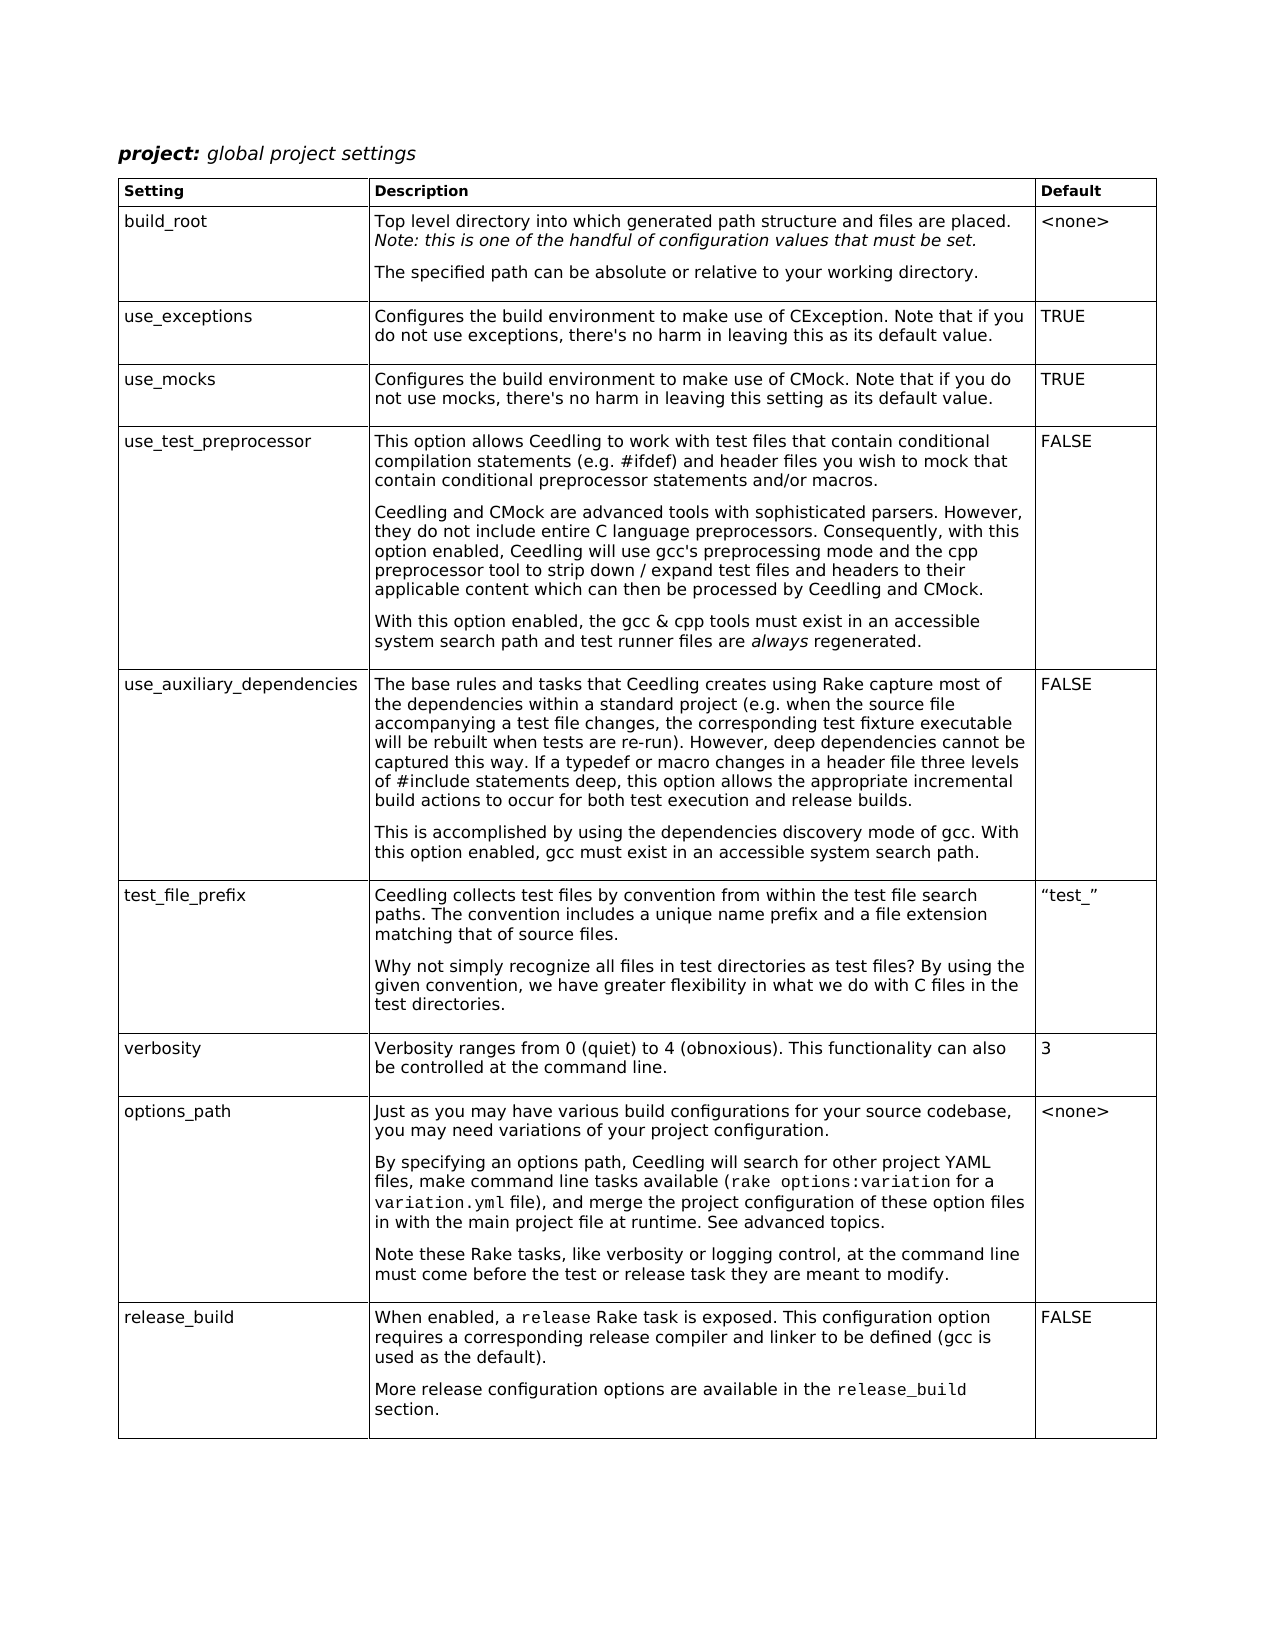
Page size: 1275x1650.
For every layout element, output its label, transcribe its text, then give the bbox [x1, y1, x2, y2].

table_header Default [1036, 179, 1156, 206]
table_header Description [370, 179, 1035, 206]
table_cell <none> [1036, 207, 1156, 301]
table_cell use_test_preprocessor [119, 427, 368, 669]
table_cell verbosity [119, 1034, 368, 1096]
table_cell options_path [119, 1097, 368, 1302]
table_cell This option allows Ceedling to work with test files that contain conditional compilation statements (e.g. #ifdef) and header files you wish to mock that contain conditional preprocessor statements and/or macros. Ceedling and CMock are advanced tools with sophisticated parsers. However, they do not include entire C language preprocessors. Consequently, with this option enabled, Ceedling will use gcc's preprocessing mode and the cpp preprocessor tool to strip down / expand test files and headers to their applicable content which can then be processed by Ceedling and CMock. With this option enabled, the gcc & cpp tools must exist in an accessible system search path and test runner files are always regenerated. [370, 427, 1035, 669]
table_cell TRUE [1036, 302, 1156, 364]
table_cell Ceedling collects test files by convention from within the test file search paths. The convention includes a unique name prefix and a file extension matching that of source files. Why not simply recognize all files in test directories as test files? By using the given convention, we have greater flexibility in what we do with C files in the test directories. [370, 881, 1035, 1033]
table_cell Just as you may have various build configurations for your source codebase, you may need variations of your project configuration. By specifying an options path, Ceedling will search for other project YAML files, make command line tasks available (rake options:variation for a variation.yml file), and merge the project configuration of these option files in with the main project file at runtime. See advanced topics. Note these Rake tasks, like verbosity or logging control, at the command line must come before the test or release task they are meant to modify. [370, 1097, 1035, 1302]
table_cell build_root [119, 207, 368, 301]
table_cell FALSE [1036, 670, 1156, 880]
table_cell The base rules and tasks that Ceedling creates using Rake capture most of the dependencies within a standard project (e.g. when the source file accompanying a test file changes, the corresponding test fixture executable will be rebuilt when tests are re-run). However, deep dependencies cannot be captured this way. If a typedef or macro changes in a header file three levels of #include statements deep, this option allows the appropriate incremental build actions to occur for both test execution and release builds. This is accomplished by using the dependencies discovery mode of gcc. With this option enabled, gcc must exist in an accessible system search path. [370, 670, 1035, 880]
table_cell When enabled, a release Rake task is exposed. This configuration option requires a corresponding release compiler and linker to be defined (gcc is used as the default). More release configuration options are available in the release_build section. [370, 1303, 1035, 1438]
table_cell FALSE [1036, 427, 1156, 669]
table_cell TRUE [1036, 365, 1156, 426]
table_cell test_file_prefix [119, 881, 368, 1033]
table_header Setting [119, 179, 368, 206]
table_cell use_auxiliary_dependencies [119, 670, 368, 880]
table_cell Configures the build environment to make use of CMock. Note that if you do not use mocks, there's no harm in leaving this setting as its default value. [370, 365, 1035, 426]
table_cell Top level directory into which generated path structure and files are placed. Note: this is one of the handful of configuration values that must be set. The specified path can be absolute or relative to your working directory. [370, 207, 1035, 301]
table_cell “test_” [1036, 881, 1156, 1033]
table_cell use_mocks [119, 365, 368, 426]
table_cell <none> [1036, 1097, 1156, 1302]
table_cell Verbosity ranges from 0 (quiet) to 4 (obnoxious). This functionality can also be controlled at the command line. [370, 1034, 1035, 1096]
subtitle project: global project settings [118, 143, 1157, 165]
table_cell release_build [119, 1303, 368, 1438]
table_cell 3 [1036, 1034, 1156, 1096]
table_cell use_exceptions [119, 302, 368, 364]
table_cell FALSE [1036, 1303, 1156, 1438]
table_cell Configures the build environment to make use of CException. Note that if you do not use exceptions, there's no harm in leaving this as its default value. [370, 302, 1035, 364]
